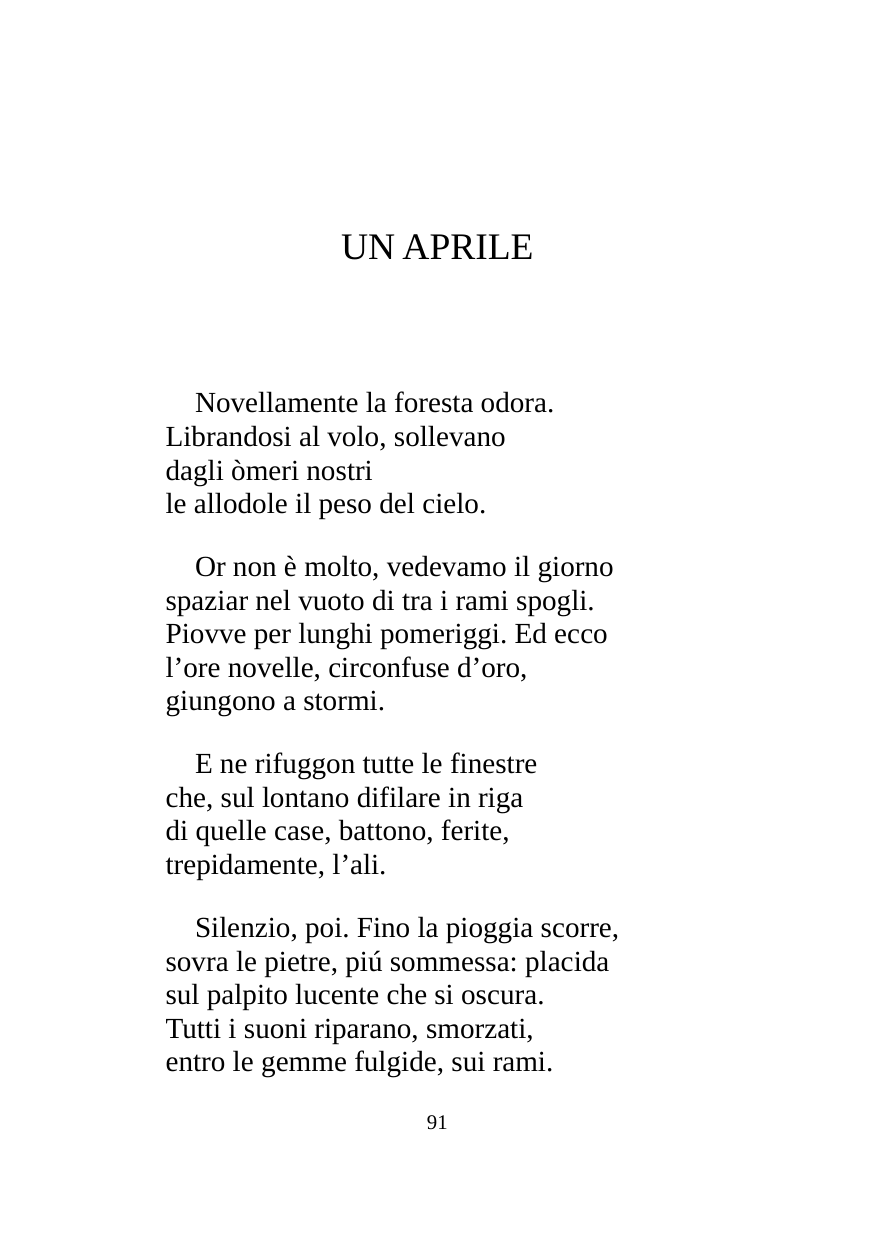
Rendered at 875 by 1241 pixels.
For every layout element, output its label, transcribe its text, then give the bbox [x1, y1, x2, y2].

text E ne rifuggon tutte le finestre che, sul lontano difilare in riga di quelle case, battono, ferite, trepidamente, l’ali. [165, 746, 768, 881]
subtitle UN APRILE [106, 224, 768, 267]
text Silenzio, poi. Fino la pioggia scorre, sovra le pietre, piú sommessa: placida sul palpito lucente che si oscura. Tutti i suoni riparano, smorzati, entro le gemme fulgide, sui rami. [165, 910, 768, 1078]
text Or non è molto, vedevamo il giorno spaziar nel vuoto di tra i rami spogli. Piovve per lunghi pomeriggi. Ed ecco l’ore novelle, circonfuse d’oro, giungono a stormi. [165, 549, 768, 717]
text Novellamente la foresta odora. Librandosi al volo, sollevano dagli òmeri nostri le allodole il peso del cielo. [165, 386, 768, 520]
